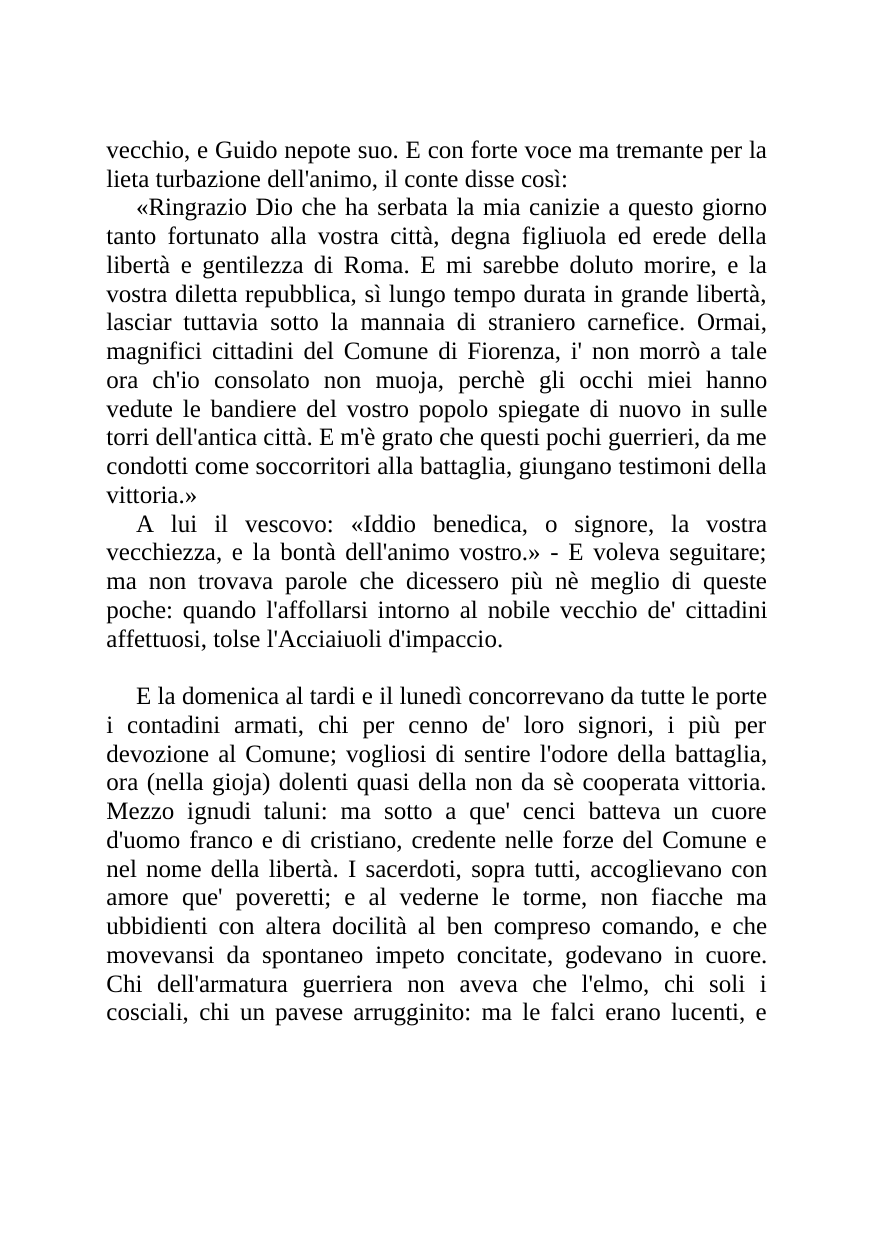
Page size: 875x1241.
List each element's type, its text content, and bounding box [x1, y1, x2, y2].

text A lui il vescovo: «Iddio benedica, o signore, la vostra vecchiezza, e la bontà dell'animo vostro.» - E voleva seguitare; ma non trovava parole che dicessero più nè meglio di queste poche: quando l'affollarsi intorno al nobile vecchio de' cittadini affettuosi, tolse l'Acciaiuoli d'impaccio. [106, 509, 768, 652]
text E la domenica al tardi e il lunedì concorrevano da tutte le porte i contadini armati, chi per cenno de' loro signori, i più per devozione al Comune; vogliosi di sentire l'odore della battaglia, ora (nella gioja) dolenti quasi della non da sè cooperata vittoria. Mezzo ignudi taluni: ma sotto a que' cenci batteva un cuore d'uomo franco e di cristiano, credente nelle forze del Comune e nel nome della libertà. I sacerdoti, sopra tutti, accoglievano con amore que' poveretti; e al vederne le torme, non fiacche ma ubbidienti con altera docilità al ben compreso comando, e che movevansi da spontaneo impeto concitate, godevano in cuore. Chi dell'armatura guerriera non aveva che l'elmo, chi soli i cosciali, chi un pavese arrugginito: ma le falci erano lucenti, e [106, 681, 768, 1026]
text «Ringrazio Dio che ha serbata la mia canizie a questo giorno tanto fortunato alla vostra città, degna figliuola ed erede della libertà e gentilezza di Roma. E mi sarebbe doluto morire, e la vostra diletta repubblica, sì lungo tempo durata in grande libertà, lasciar tuttavia sotto la mannaia di straniero carnefice. Ormai, magnifici cittadini del Comune di Fiorenza, i' non morrò a tale ora ch'io consolato non muoja, perchè gli occhi miei hanno vedute le bandiere del vostro popolo spiegate di nuovo in sulle torri dell'antica città. E m'è grato che questi pochi guerrieri, da me condotti come soccorritori alla battaglia, giungano testimoni della vittoria.» [106, 192, 768, 509]
text vecchio, e Guido nepote suo. E con forte voce ma tremante per la lieta turbazione dell'animo, il conte disse così: [106, 135, 768, 192]
